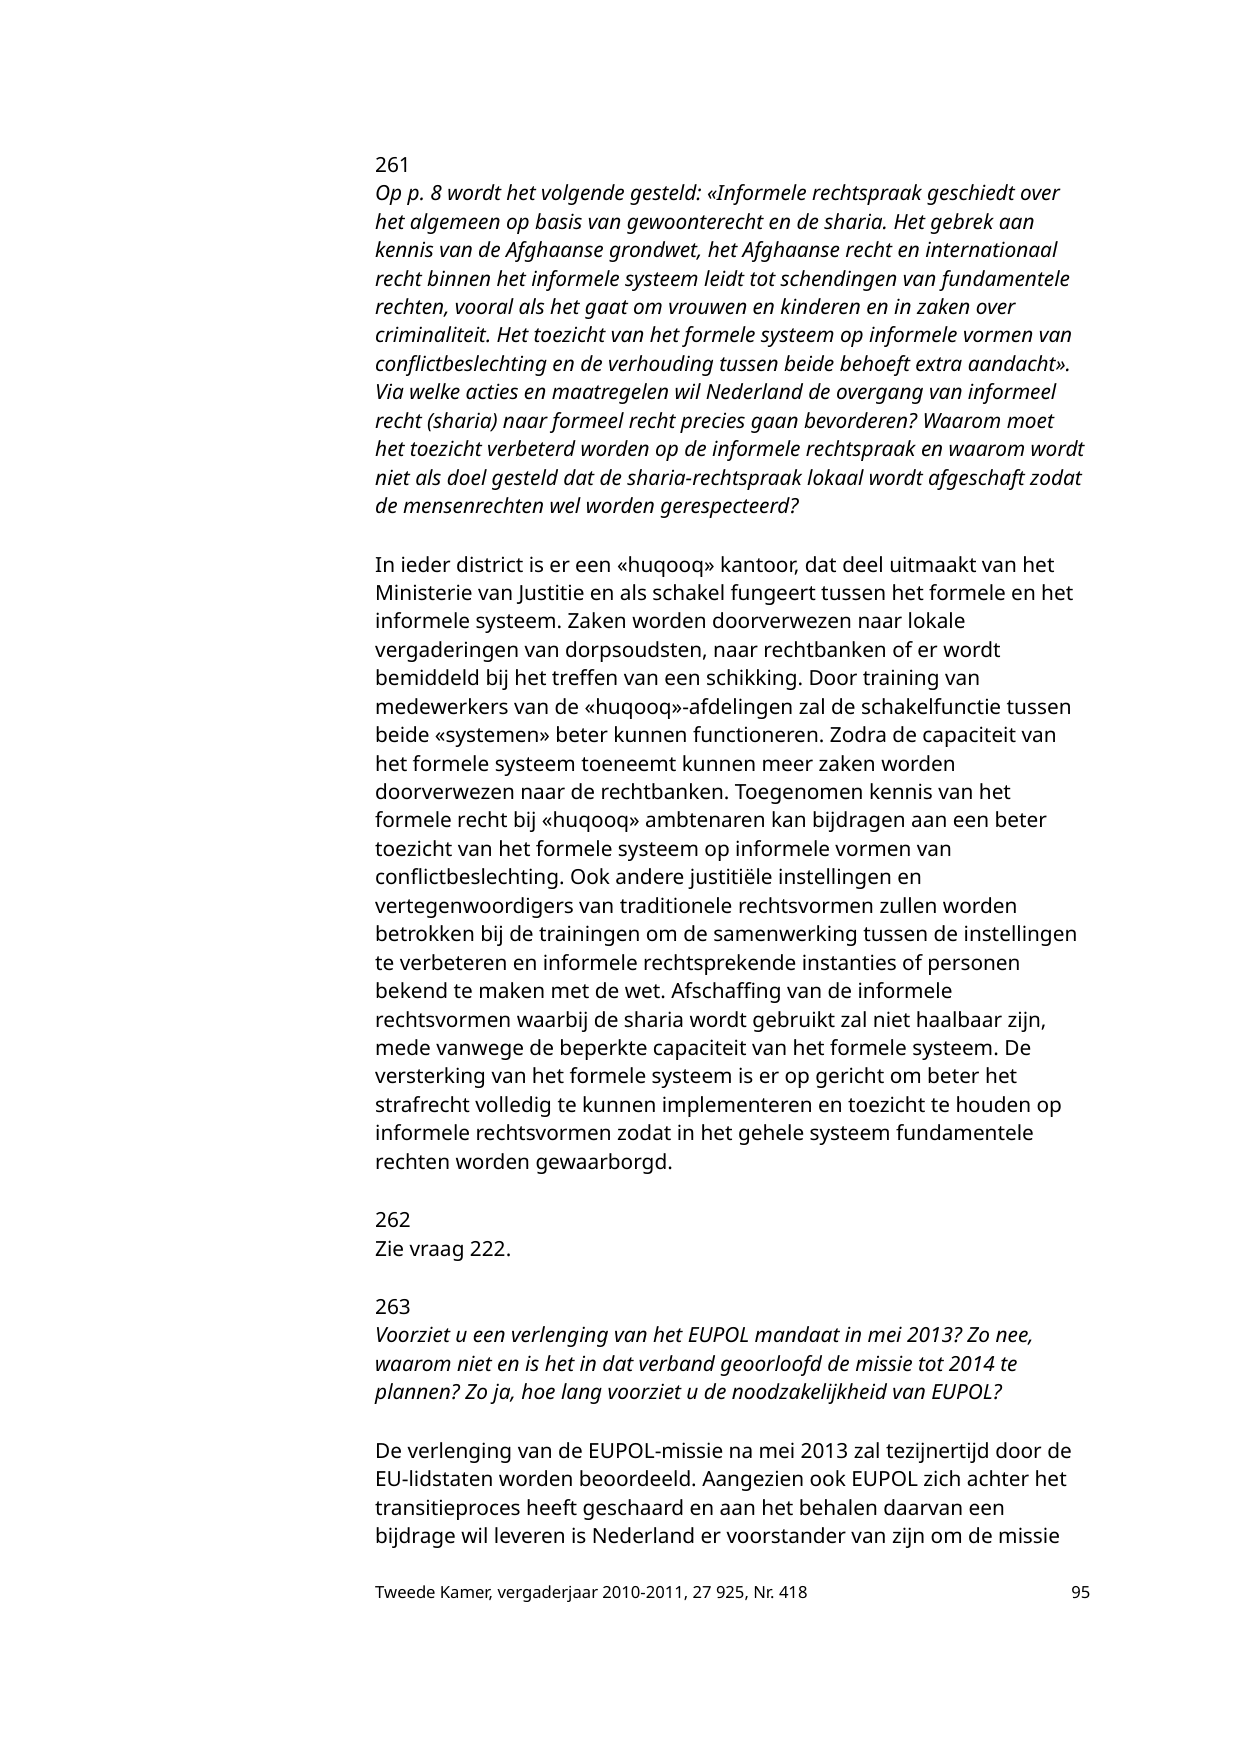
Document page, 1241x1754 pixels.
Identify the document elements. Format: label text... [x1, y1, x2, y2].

text 261 [375, 150, 1090, 178]
text In ieder district is er een «huqooq» kantoor, dat deel uitmaakt van het Ministerie van Justitie en als schakel fungeert tussen het formele en het informele systeem. Zaken worden doorverwezen naar lokale vergaderingen van dorpsoudsten, naar rechtbanken of er wordt bemiddeld bij het treffen van een schikking. Door training van medewerkers van de «huqooq»-afdelingen zal de schakelfunctie tussen beide «systemen» beter kunnen functioneren. Zodra de capaciteit van het formele systeem toeneemt kunnen meer zaken worden doorverwezen naar de rechtbanken. Toegenomen kennis van het formele recht bij «huqooq» ambtenaren kan bijdragen aan een beter toezicht van het formele systeem op informele vormen van conflictbeslechting. Ook andere justitiële instellingen en vertegenwoordigers van traditionele rechtsvormen zullen worden betrokken bij de trainingen om de samenwerking tussen de instellingen te verbeteren en informele rechtsprekende instanties of personen bekend te maken met de wet. Afschaffing van de informele rechtsvormen waarbij de sharia wordt gebruikt zal niet haalbaar zijn, mede vanwege de beperkte capaciteit van het formele systeem. De versterking van het formele systeem is er op gericht om beter het strafrecht volledig te kunnen implementeren en toezicht te houden op informele rechtsvormen zodat in het gehele systeem fundamentele rechten worden gewaarborgd. [375, 550, 1090, 1175]
text Zie vraag 222. [375, 1234, 1090, 1262]
text De verlenging van de EUPOL-missie na mei 2013 zal tezijnertijd door de EU-lidstaten worden beoordeeld. Aangezien ook EUPOL zich achter het transitieproces heeft geschaard en aan het behalen daarvan een bijdrage wil leveren is Nederland er voorstander van zijn om de missie [375, 1436, 1090, 1550]
text 262 [375, 1205, 1090, 1234]
text Voorziet u een verlenging van het EUPOL mandaat in mei 2013? Zo nee, waarom niet en is het in dat verband geoorloofd de missie tot 2014 te plannen? Zo ja, hoe lang voorziet u de noodzakelijkheid van EUPOL? [375, 1321, 1090, 1406]
text Op p. 8 wordt het volgende gesteld: «Informele rechtspraak geschiedt over het algemeen op basis van gewoonterecht en de sharia. Het gebrek aan kennis van de Afghaanse grondwet, het Afghaanse recht en internationaal recht binnen het informele systeem leidt tot schendingen van fundamentele rechten, vooral als het gaat om vrouwen en kinderen en in zaken over criminaliteit. Het toezicht van het formele systeem op informele vormen van conflictbeslechting en de verhouding tussen beide behoeft extra aandacht». Via welke acties en maatregelen wil Nederland de overgang van informeel recht (sharia) naar formeel recht precies gaan bevorderen? Waarom moet het toezicht verbeterd worden op de informele rechtspraak en waarom wordt niet als doel gesteld dat de sharia-rechtspraak lokaal wordt afgeschaft zodat de mensenrechten wel worden gerespecteerd? [375, 178, 1090, 520]
text 263 [375, 1292, 1090, 1321]
